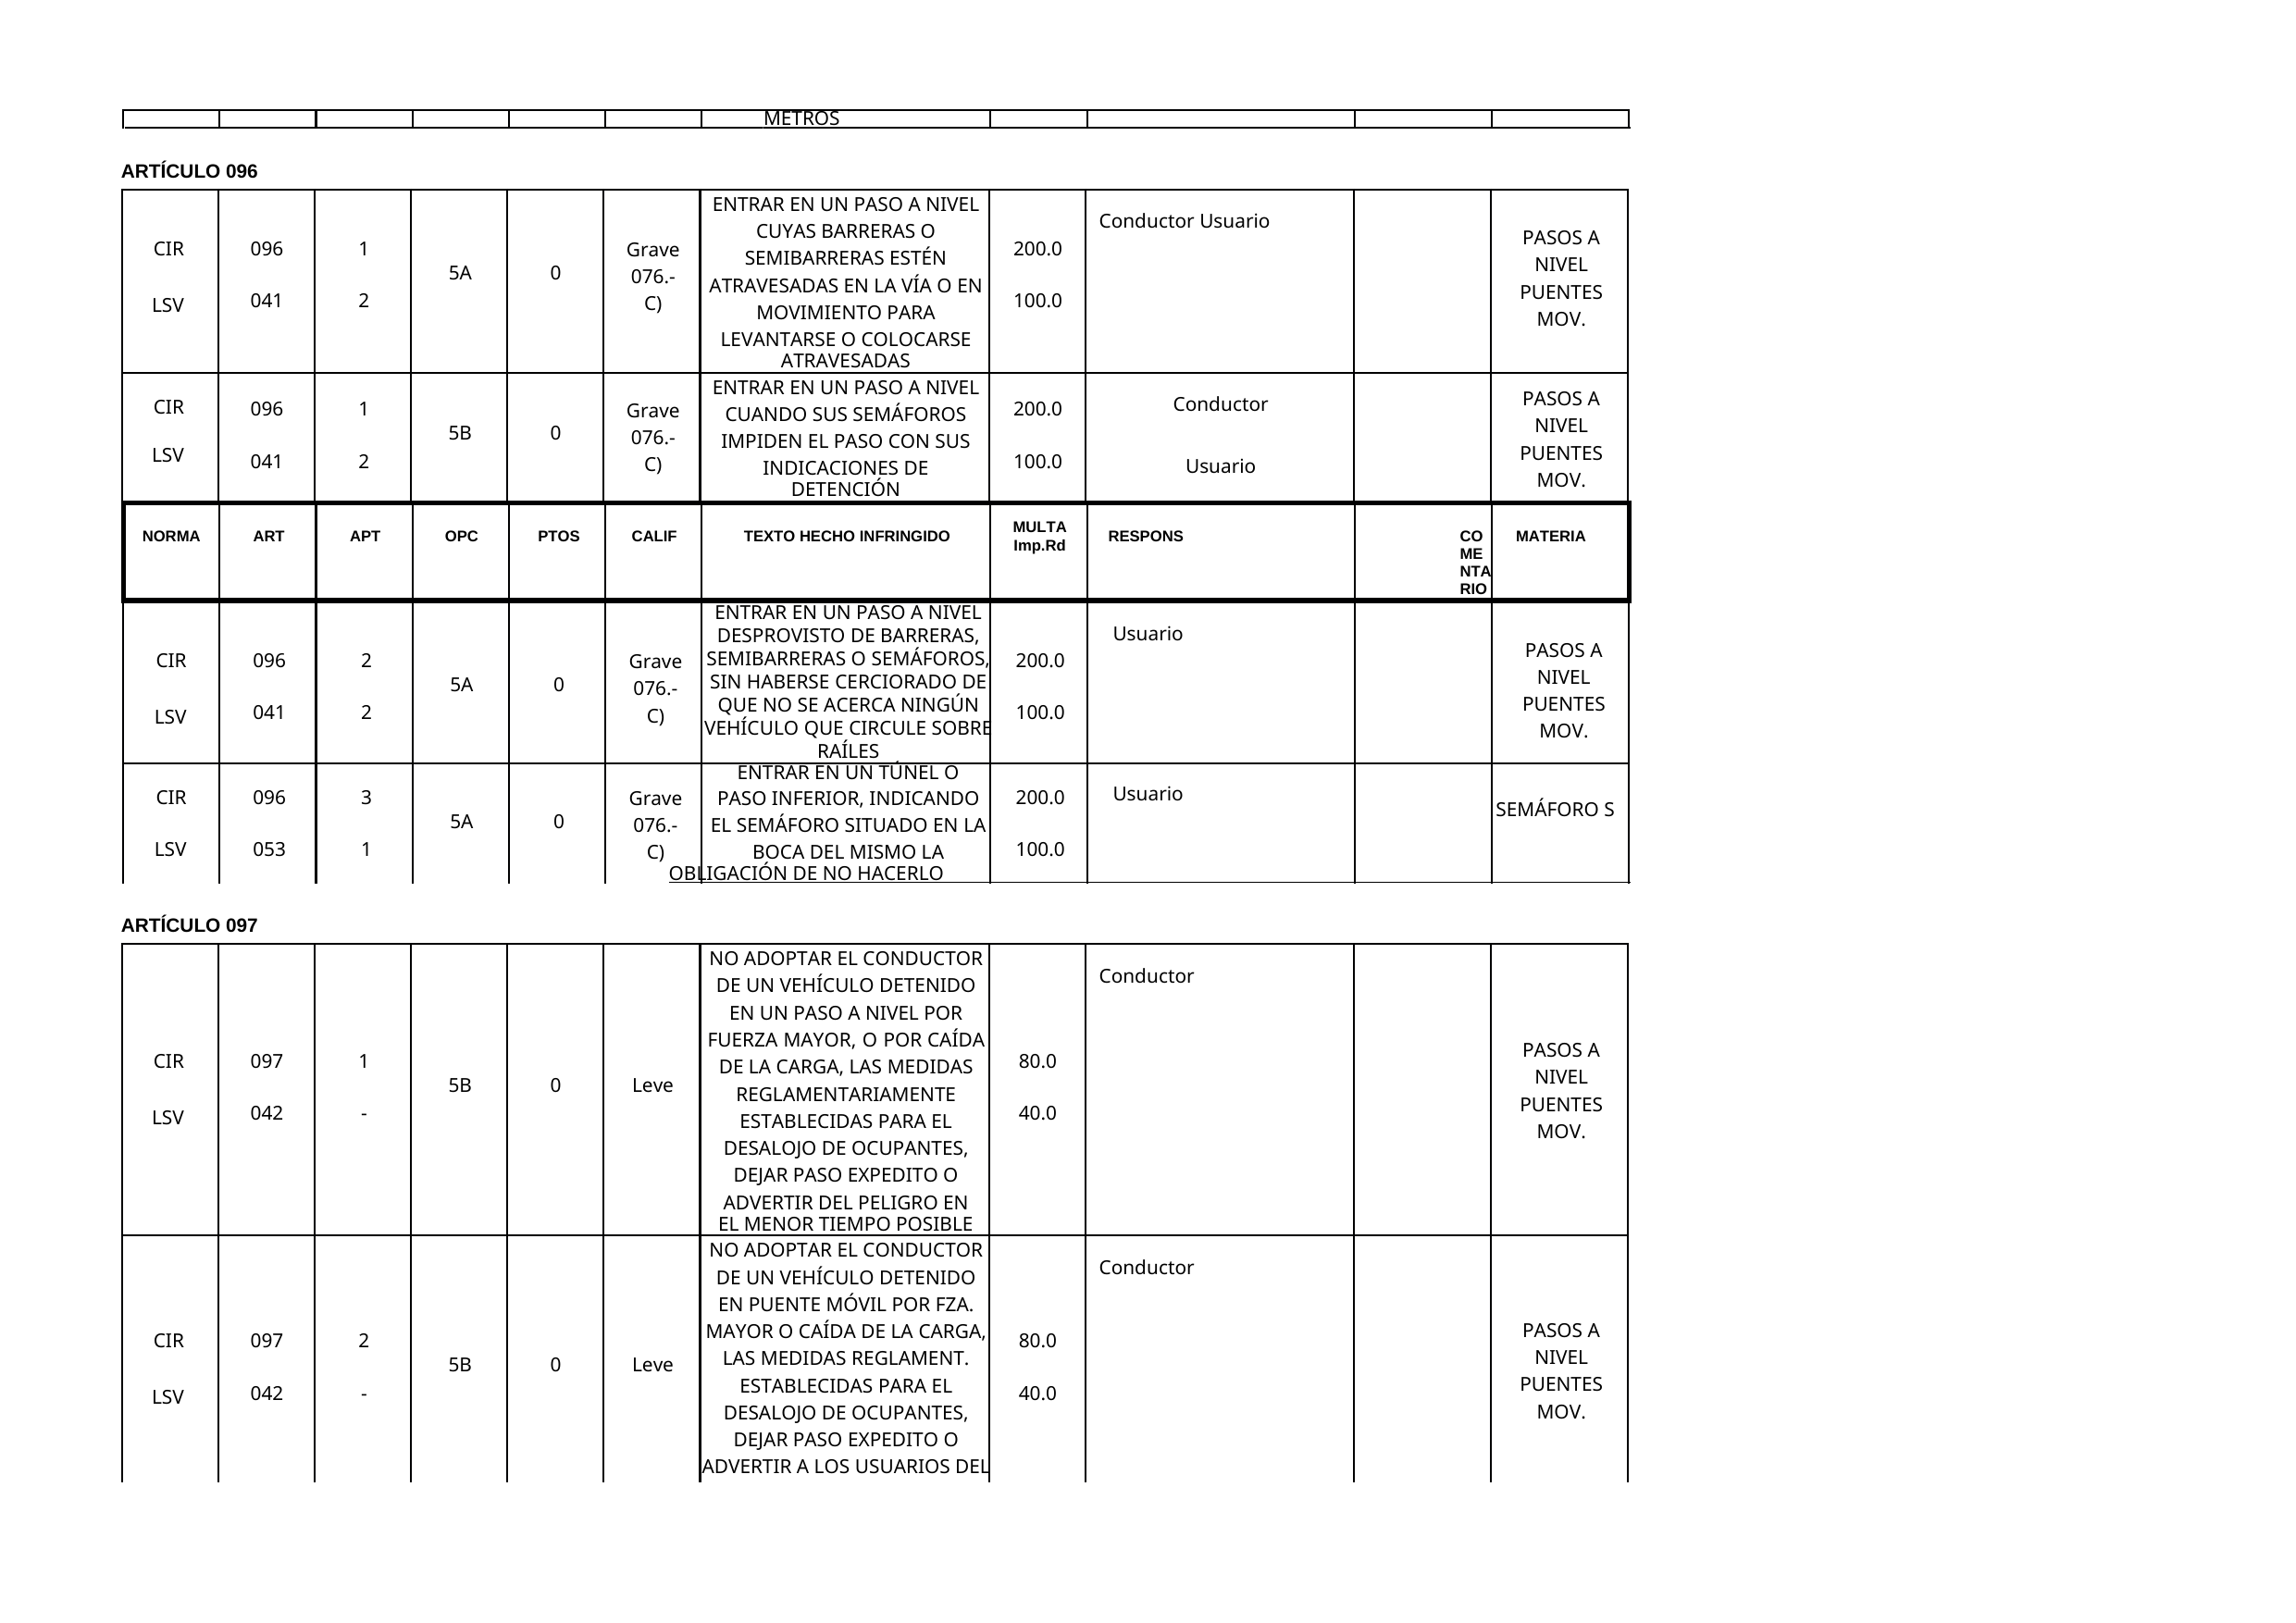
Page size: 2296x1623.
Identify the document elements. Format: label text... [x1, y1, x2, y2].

table_cell [1356, 764, 1491, 882]
table_cell PASOS A NIVEL PUENTES MOV. [1492, 1236, 1627, 1482]
table_cell 5A [414, 603, 508, 762]
table_cell ENTRAR EN UN PASO A NIVEL CUANDO SUS SEMÁFOROS IMPIDEN EL PASO CON SUS INDICACIONES DE DETENCIÓN [701, 374, 988, 501]
table_header 0 [508, 945, 602, 1234]
table_cell [317, 111, 412, 127]
table_header TEXTO HECHO INFRINGIDO [702, 505, 989, 598]
table_cell Grave 076.- C) [606, 764, 701, 884]
table_cell 1 2 [316, 374, 410, 501]
table_cell [1355, 1236, 1490, 1482]
table_cell 200.0 100.0 [991, 764, 1086, 882]
table_header CALIF [606, 505, 701, 598]
table_cell CIR LSV [123, 1236, 217, 1482]
table_cell 200.0 100.0 [991, 603, 1086, 762]
table_header ENTRAR EN UN PASO A NIVEL CUYAS BARRERAS O SEMIBARRERAS ESTÉN ATRAVESADAS EN LA VÍA O EN MOVIMIENTO PARA LEVANTARSE O COLOCARSE ATRAVESADAS [701, 191, 988, 372]
table_cell 096 041 [219, 374, 314, 501]
text ARTÍCULO 097 [121, 914, 2186, 936]
table_header MULTA Imp.Rd [991, 505, 1086, 598]
table_header PASOS A NIVEL PUENTES MOV. [1492, 191, 1627, 372]
table_cell 2 - [316, 1236, 410, 1482]
table_cell Usuario [1088, 603, 1354, 762]
table_header 80.0 40.0 [990, 945, 1085, 1234]
table_cell [991, 111, 1086, 127]
table_cell [1493, 111, 1628, 127]
table_cell [124, 111, 218, 129]
table_cell [414, 111, 508, 127]
table_cell [606, 111, 701, 127]
table_cell METROS [702, 111, 989, 127]
table_cell 096 041 [220, 603, 315, 762]
table_cell 5B [412, 374, 506, 501]
table_cell PASOS A NIVEL PUENTES MOV. [1493, 603, 1628, 762]
table_cell ENTRAR EN UN PASO A NIVEL DESPROVISTO DE BARRERAS, SEMIBARRERAS O SEMÁFOROS, SIN HABERSE CERCIORADO DE QUE NO SE ACERCA NINGÚN VEHÍCULO QUE CIRCULE SOBRE RAÍLES [702, 603, 989, 762]
table_header CIR LSV [123, 945, 217, 1234]
table_cell 0 [510, 764, 604, 884]
table_cell Grave 076.- C) [604, 374, 699, 501]
table_cell 097 042 [219, 1236, 314, 1482]
table_cell 0 [508, 374, 602, 501]
table_header ART [220, 505, 315, 598]
table_cell [1355, 374, 1490, 501]
table_header 5B [412, 945, 506, 1234]
table_header 5A [412, 191, 506, 372]
table_cell [1088, 111, 1354, 127]
table_header RESPONS [1088, 505, 1354, 598]
text ARTÍCULO 096 [121, 159, 2186, 181]
table_cell CIR LSV [123, 374, 217, 501]
table_cell 0 [510, 603, 604, 762]
table_header 200.0 100.0 [990, 191, 1085, 372]
table_cell 5B [412, 1236, 506, 1482]
table_cell 3 1 [317, 764, 412, 884]
table_cell [220, 111, 315, 127]
table_cell [510, 111, 604, 127]
table_cell 2 2 [317, 603, 412, 762]
table_header MATERIA [1493, 505, 1627, 598]
table_cell 5A [414, 764, 508, 884]
table_header Conductor [1086, 945, 1353, 1234]
table_cell SEMÁFORO S [1493, 764, 1628, 882]
table_cell Leve [604, 1236, 699, 1482]
table_cell Grave 076.- C) [606, 603, 701, 762]
table_header 1 - [316, 945, 410, 1234]
table_cell Conductor Usuario [1086, 374, 1353, 501]
table_cell NO ADOPTAR EL CONDUCTOR DE UN VEHÍCULO DETENIDO EN PUENTE MÓVIL POR FZA. MAYOR O CAÍDA DE LA CARGA, LAS MEDIDAS REGLAMENT. ESTABLECIDAS PARA EL DESALOJO DE OCUPANTES, DEJAR PASO EXPEDITO O ADVERTIR A LOS USUARIOS DEL [701, 1236, 988, 1482]
table_header NORMA [126, 505, 218, 598]
table_header 0 [508, 191, 602, 372]
table_header Leve [604, 945, 699, 1234]
table_header 097 042 [219, 945, 314, 1234]
table_cell 096 053 [220, 764, 315, 884]
table_header COMENTARIO [1356, 505, 1491, 598]
table_header [1355, 191, 1490, 372]
table_header 096 041 [219, 191, 314, 372]
table_cell Conductor [1086, 1236, 1353, 1482]
table_header [1355, 945, 1490, 1234]
table_cell Usuario [1088, 764, 1354, 882]
table_header 1 2 [316, 191, 410, 372]
table_header Grave 076.- C) [604, 191, 699, 372]
table_header PASOS A NIVEL PUENTES MOV. [1492, 945, 1627, 1234]
table_cell CIR LSV [124, 603, 218, 762]
table_cell 200.0 100.0 [990, 374, 1085, 501]
table_cell ENTRAR EN UN TÚNEL O PASO INFERIOR, INDICANDO EL SEMÁFORO SITUADO EN LA BOCA DEL MISMO LA OBLIGACIÓN DE NO HACERLO [702, 764, 989, 882]
table_header PTOS [510, 505, 604, 598]
table_cell 80.0 40.0 [990, 1236, 1085, 1482]
table_header NO ADOPTAR EL CONDUCTOR DE UN VEHÍCULO DETENIDO EN UN PASO A NIVEL POR FUERZA MAYOR, O POR CAÍDA DE LA CARGA, LAS MEDIDAS REGLAMENTARIAMENTE ESTABLECIDAS PARA EL DESALOJO DE OCUPANTES, DEJAR PASO EXPEDITO O ADVERTIR DEL PELIGRO EN EL MENOR TIEMPO POSIBLE [701, 945, 988, 1234]
table_header OPC [414, 505, 508, 598]
table_header Conductor Usuario [1086, 191, 1353, 372]
table_cell 0 [508, 1236, 602, 1482]
table_cell [1356, 603, 1491, 762]
table_header CIR LSV [123, 191, 217, 372]
table_cell PASOS A NIVEL PUENTES MOV. [1492, 374, 1627, 501]
table_cell [1356, 111, 1491, 127]
table_header APT [317, 505, 412, 598]
table_cell CIR LSV [124, 764, 218, 884]
